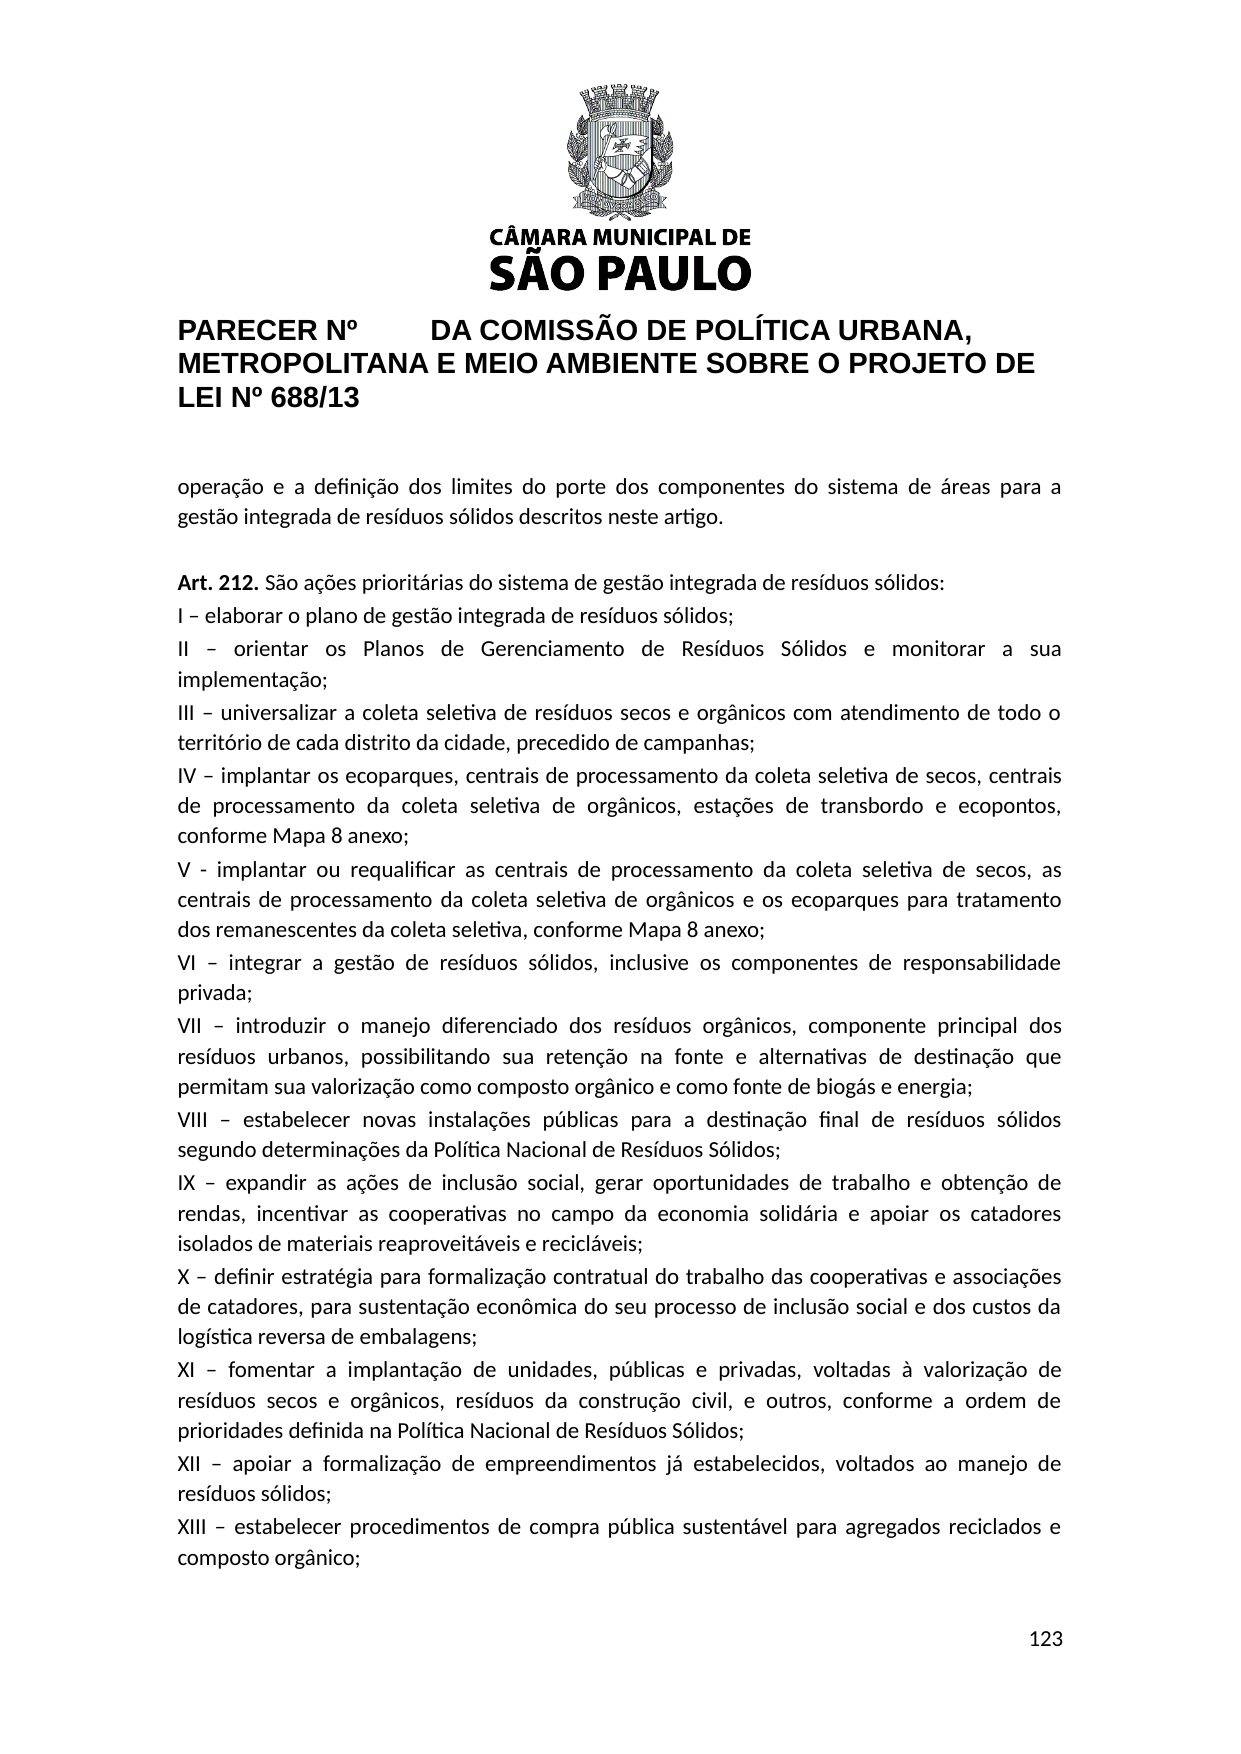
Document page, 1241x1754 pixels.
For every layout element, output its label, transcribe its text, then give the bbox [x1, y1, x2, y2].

text III – universalizar a coleta seletiva de resíduos secos e orgânicos com atendimento de todo o território de cada distrito da cidade, precedido de campanhas; [177, 698, 1063, 756]
text VIII – estabelecer novas instalações públicas para a destinação final de resíduos sólidos segundo determinações da Política Nacional de Resíduos Sólidos; [177, 1105, 1063, 1163]
text VI – integrar a gestão de resíduos sólidos, inclusive os componentes de responsabilidade privada; [177, 948, 1063, 1007]
text IV – implantar os ecoparques, centrais de processamento da coleta seletiva de secos, centrais de processamento da coleta seletiva de orgânicos, estações de transbordo e ecopontos, conforme Mapa 8 anexo; [177, 761, 1063, 850]
text XI – fomentar a implantação de unidades, públicas e privadas, voltadas à valorização de resíduos secos e orgânicos, resíduos da construção civil, e outros, conforme a ordem de prioridades definida na Política Nacional de Resíduos Sólidos; [177, 1356, 1063, 1444]
text V - implantar ou requalificar as centrais de processamento da coleta seletiva de secos, as centrais de processamento da coleta seletiva de orgânicos e os ecoparques para tratamento dos remanescentes da coleta seletiva, conforme Mapa 8 anexo; [177, 855, 1063, 943]
text VII – introduzir o manejo diferenciado dos resíduos orgânicos, componente principal dos resíduos urbanos, possibilitando sua retenção na fonte e alternativas de destinação que permitam sua valorização como composto orgânico e como fonte de biogás e energia; [177, 1012, 1063, 1100]
picture [488, 83, 752, 292]
text XIII – estabelecer procedimentos de compra pública sustentável para agregados reciclados e composto orgânico; [177, 1512, 1063, 1571]
text operação e a definição dos limites do porte dos componentes do sistema de áreas para a gestão integrada de resíduos sólidos descritos neste artigo. [177, 472, 1063, 530]
text Art. 212. São ações prioritárias do sistema de gestão integrada de resíduos sólidos: [177, 568, 1063, 596]
text XII – apoiar a formalização de empreendimentos já estabelecidos, voltados ao manejo de resíduos sólidos; [177, 1449, 1063, 1507]
text IX – expandir as ações de inclusão social, gerar oportunidades de trabalho e obtenção de rendas, incentivar as cooperativas no campo da economia solidária e apoiar os catadores isolados de materiais reaproveitáveis e recicláveis; [177, 1168, 1063, 1257]
text II – orientar os Planos de Gerenciamento de Resíduos Sólidos e monitorar a sua implementação; [177, 634, 1063, 693]
text I – elaborar o plano de gestão integrada de resíduos sólidos; [177, 601, 1063, 629]
text X – definir estratégia para formalização contratual do trabalho das cooperativas e associações de catadores, para sustentação econômica do seu processo de inclusão social e dos custos da logística reversa de embalagens; [177, 1262, 1063, 1351]
